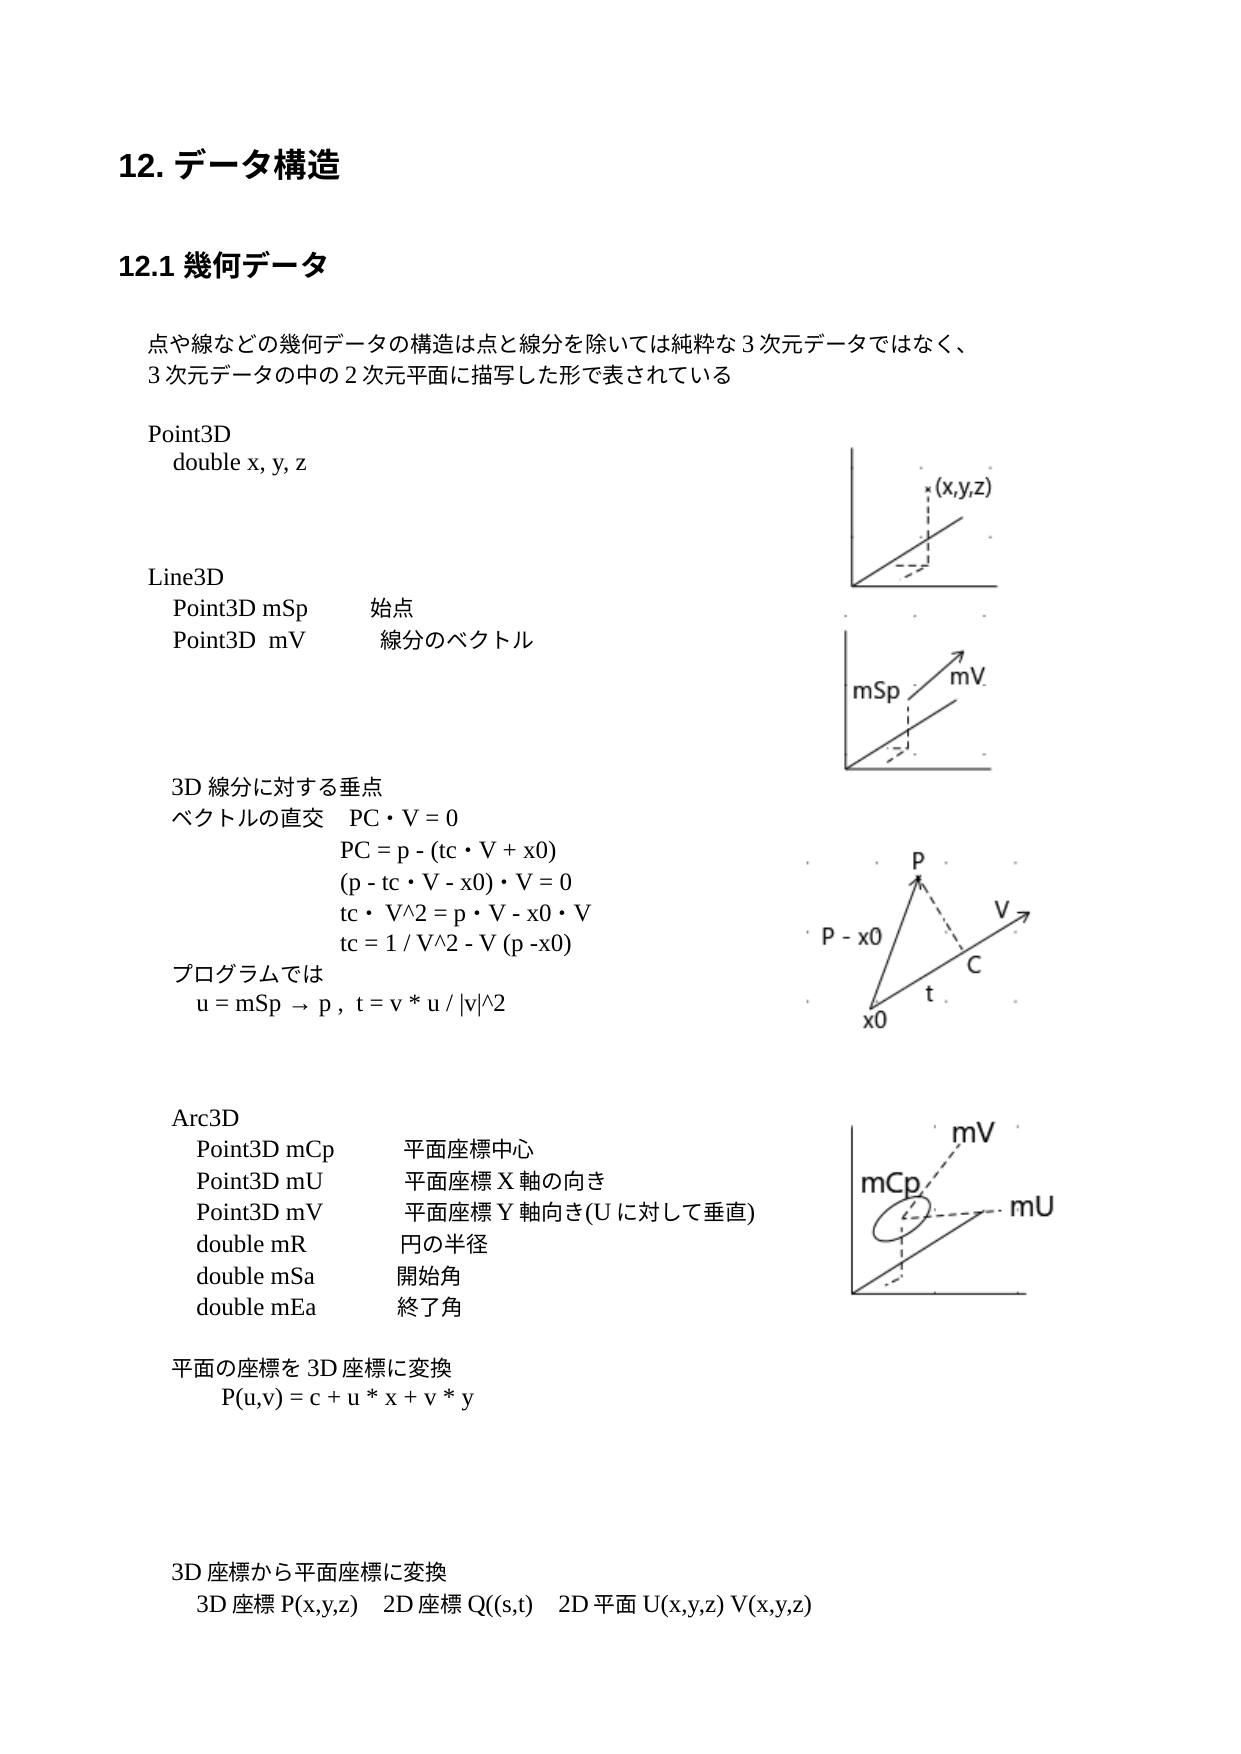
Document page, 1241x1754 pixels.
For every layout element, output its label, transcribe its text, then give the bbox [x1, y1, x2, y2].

text [1016, 623, 1122, 654]
text [1080, 1103, 1122, 1132]
text P(u,v) = c + u * x + v * y [171, 1382, 1122, 1411]
subtitle 12. データ構造 [118, 139, 1122, 187]
text Point3D mCp 平面座標中心 [171, 1132, 828, 1164]
text Point3D [148, 419, 1122, 447]
text tc = 1 / V^2 - V (p -x0) [171, 928, 796, 957]
text Point3D mSp 始点 [148, 591, 1122, 623]
text Arc3D [171, 1103, 828, 1132]
text (p - tc・V - x0)・V = 0 [171, 864, 796, 896]
text [1055, 864, 1122, 896]
text [1080, 1164, 1122, 1195]
picture [796, 821, 1055, 1055]
text double mEa 終了角 [171, 1290, 1122, 1322]
text 3D 線分に対する垂点 [171, 769, 1122, 801]
text Point3D mV 線分のベクトル [148, 623, 829, 654]
text [1055, 928, 1122, 957]
text Point3D mV 平面座標Y軸向き(Uに対して垂直) [171, 1195, 828, 1227]
text Point3D mU 平面座標X軸の向き [171, 1164, 828, 1195]
picture [826, 435, 1022, 603]
text [1022, 562, 1122, 591]
text 平面の座標を3D座標に変換 [171, 1351, 1122, 1382]
text PC = p - (tc・V + x0) [171, 833, 796, 864]
text 3D座標 P(x,y,z) 2D座標 Q((s,t) 2D平面 U(x,y,z) V(x,y,z) [171, 1587, 1122, 1618]
text [1055, 833, 1122, 864]
text double mR 円の半径 [171, 1227, 828, 1259]
text [1055, 896, 1122, 928]
text double mSa 開始角 [171, 1259, 828, 1290]
picture [828, 1097, 1080, 1314]
text 3次元データの中の2次元平面に描写した形で表されている [148, 358, 1122, 390]
text [1022, 447, 1122, 476]
text プログラムでは [171, 957, 796, 988]
text double x, y, z [148, 447, 826, 476]
text 3D座標から平面座標に変換 [171, 1555, 1122, 1587]
picture [829, 614, 1016, 793]
text [1080, 1195, 1122, 1227]
text Line3D [148, 562, 826, 591]
text u = mSp → p , t = v * u / |v|^2 [171, 988, 796, 1017]
text 点や線などの幾何データの構造は点と線分を除いては純粋な3次元データではなく、 [148, 327, 1122, 358]
text [1055, 988, 1122, 1017]
text [1055, 957, 1122, 988]
text [1080, 1132, 1122, 1164]
text ベクトルの直交 PC・V = 0 [171, 801, 1122, 833]
text [1080, 1227, 1122, 1259]
text [1080, 1259, 1122, 1290]
text tc・ V^2 = p・V - x0・V [171, 896, 796, 928]
subtitle 12.1 幾何データ [118, 243, 1122, 285]
